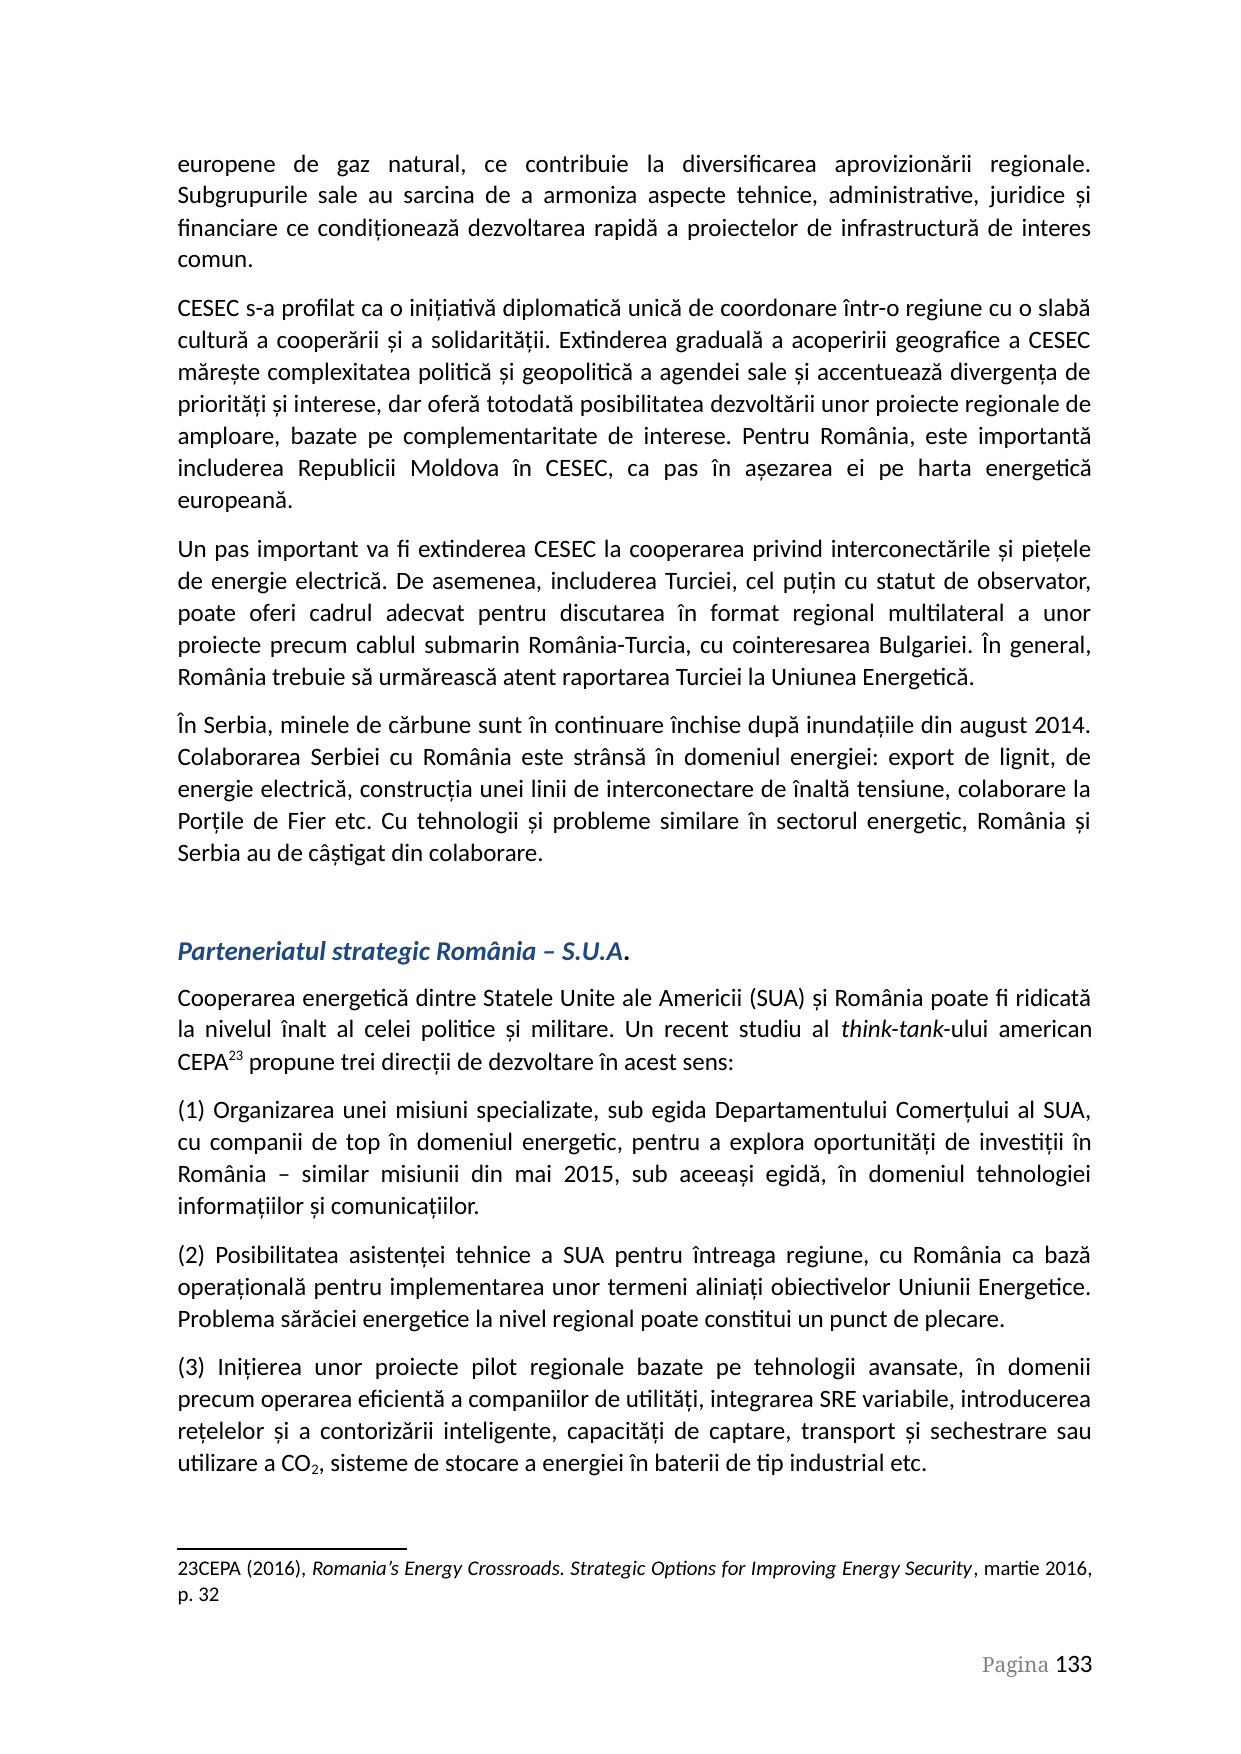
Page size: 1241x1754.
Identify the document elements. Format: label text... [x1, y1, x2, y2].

text (3) Inițierea unor proiecte pilot regionale bazate pe tehnologii avansate, în domenii precum operarea eficientă a companiilor de utilități, integrarea SRE variabile, introducerea rețelelor și a contorizării inteligente, capacități de captare, transport și sechestrare sau utilizare a CO2, sisteme de stocare a energiei în baterii de tip industrial etc. [177, 1351, 1092, 1478]
text CEPA (2016), Romania’s Energy Crossroads. Strategic Options for Improving Energy Security, martie 2016, p. 32 [177, 1555, 1092, 1606]
text Cooperarea energetică dintre Statele Unite ale Americii (SUA) și România poate fi ridicată la nivelul înalt al celei politice și militare. Un recent studiu al think-tank-ului american CEPA propune trei direcții de dezvoltare în acest sens: [177, 982, 1092, 1076]
text În Serbia, minele de cărbune sunt în continuare închise după inundațiile din august 2014. Colaborarea Serbiei cu România este strânsă în domeniul energiei: export de lignit, de energie electrică, construcția unei linii de interconectare de înaltă tensiune, colaborare la Porțile de Fier etc. Cu tehnologii și probleme similare în sectorul energetic, România și Serbia au de câștigat din colaborare. [177, 709, 1092, 868]
subtitle Parteneriatul strategic România – S.U.A. [177, 934, 1092, 968]
text (1) Organizarea unei misiuni specializate, sub egida Departamentului Comerțului al SUA, cu companii de top în domeniul energetic, pentru a explora oportunități de investiții în România – similar misiunii din mai 2015, sub aceeași egidă, în domeniul tehnologiei informațiilor și comunicațiilor. [177, 1094, 1092, 1221]
text Un pas important va fi extinderea CESEC la cooperarea privind interconectările și piețele de energie electrică. De asemenea, includerea Turciei, cel puțin cu statut de observator, poate oferi cadrul adecvat pentru discutarea în format regional multilateral a unor proiecte precum cablul submarin România-Turcia, cu cointeresarea Bulgariei. În general, România trebuie să urmărească atent raportarea Turciei la Uniunea Energetică. [177, 533, 1092, 691]
text europene de gaz natural, ce contribuie la diversificarea aprovizionării regionale. Subgrupurile sale au sarcina de a armoniza aspecte tehnice, administrative, juridice și financiare ce condiționează dezvoltarea rapidă a proiectelor de infrastructură de interes comun. [177, 148, 1092, 274]
text CESEC s-a profilat ca o inițiativă diplomatică unică de coordonare într-o regiune cu o slabă cultură a cooperării și a solidarității. Extinderea graduală a acoperirii geografice a CESEC mărește complexitatea politică și geopolitică a agendei sale și accentuează divergența de priorități și interese, dar oferă totodată posibilitatea dezvoltării unor proiecte regionale de amploare, bazate pe complementaritate de interese. Pentru România, este importantă includerea Republicii Moldova în CESEC, ca pas în așezarea ei pe harta energetică europeană. [177, 292, 1092, 515]
text (2) Posibilitatea asistenței tehnice a SUA pentru întreaga regiune, cu România ca bază operațională pentru implementarea unor termeni aliniați obiectivelor Uniunii Energetice. Problema sărăciei energetice la nivel regional poate constitui un punct de plecare. [177, 1239, 1092, 1333]
